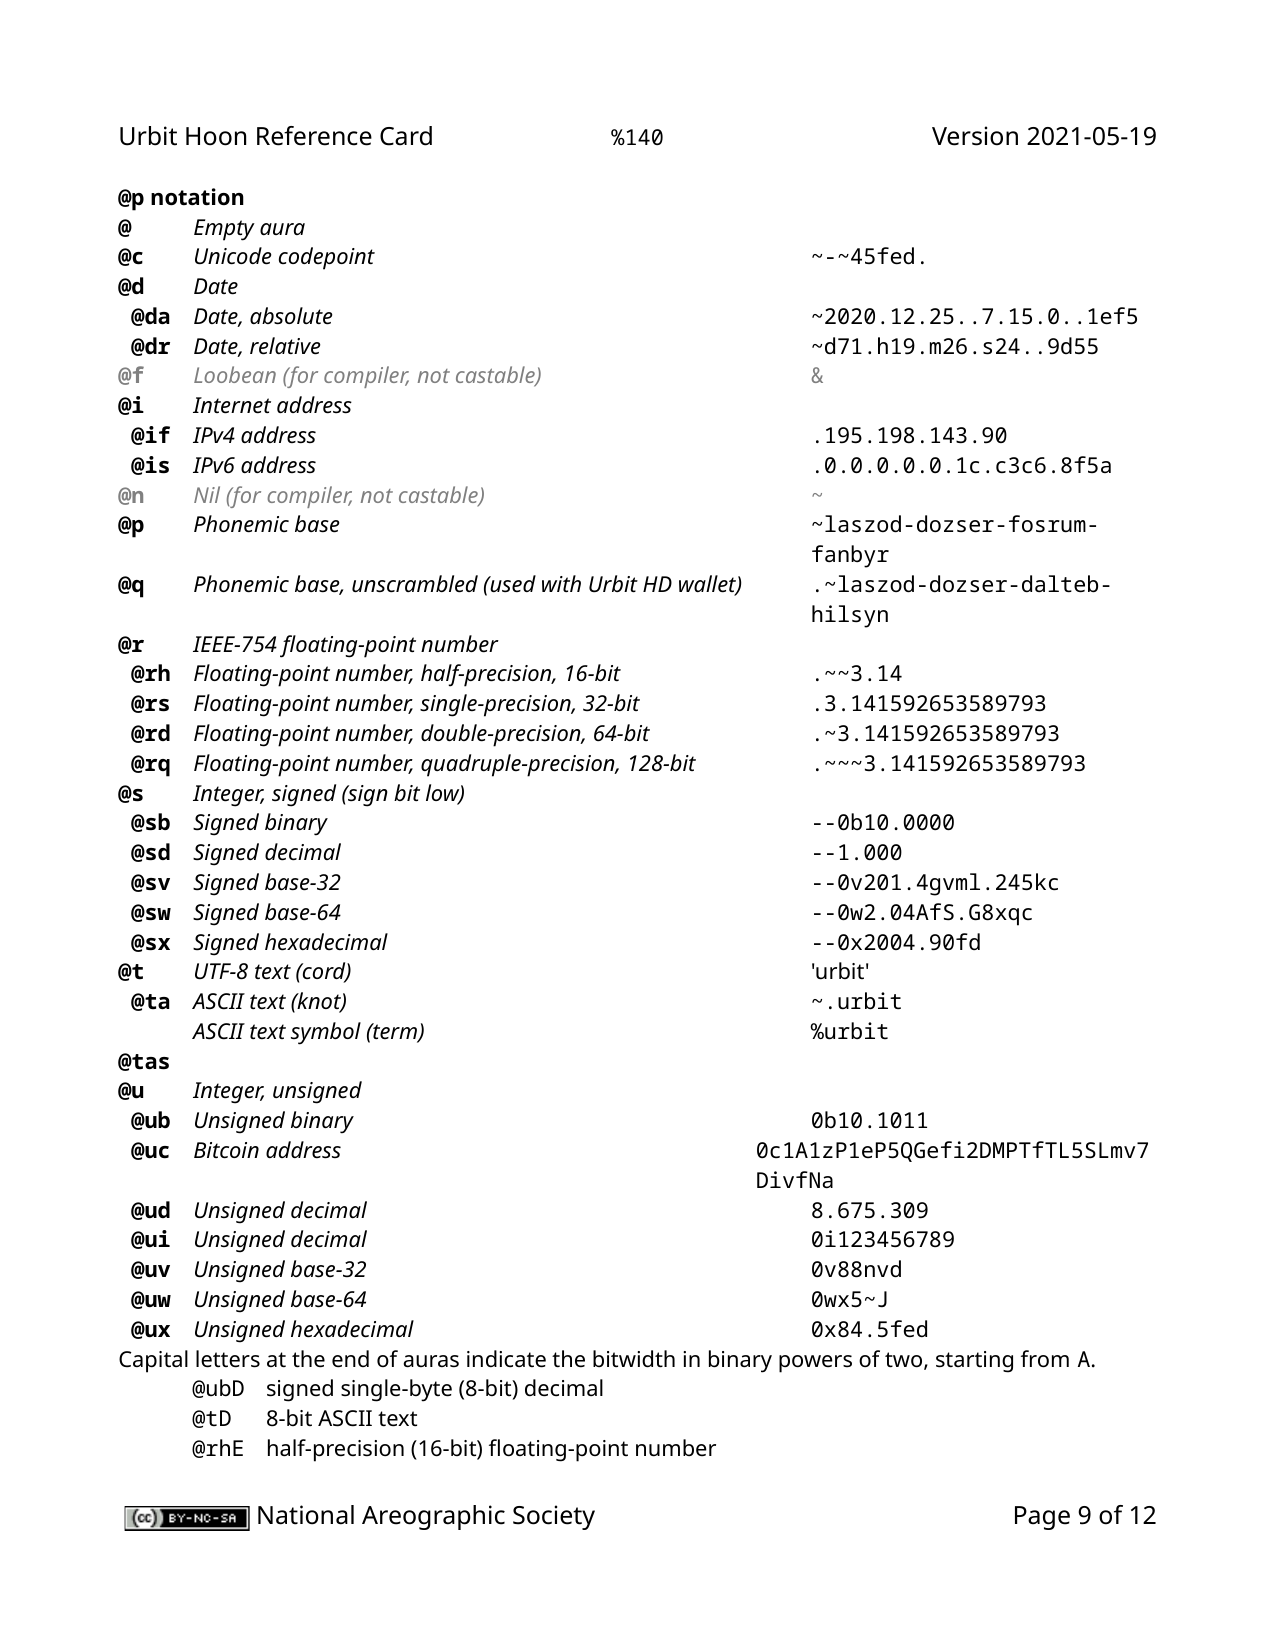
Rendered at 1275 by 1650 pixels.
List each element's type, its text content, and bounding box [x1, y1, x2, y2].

table_cell --0x2004.90fd [811, 926, 1157, 956]
table_cell Signed hexadecimal [193, 926, 811, 956]
table_cell 0i123456789 [811, 1224, 1157, 1254]
table_cell Unsigned base-32 [193, 1254, 811, 1284]
table_cell @ui [118, 1224, 193, 1254]
table_cell @t [118, 956, 193, 986]
table_cell .3.141592653589793 [811, 688, 1157, 718]
table_cell IEEE-754 floating-point number [193, 629, 811, 658]
table_cell Floating-point number, half-precision, 16-bit [193, 658, 811, 688]
table_cell @p [118, 509, 193, 569]
table_cell --0v201.4gvml.245kc [811, 867, 1157, 897]
table_cell Signed base-64 [193, 897, 811, 926]
table_cell @u [118, 1075, 193, 1105]
table_cell .195.198.143.90 [811, 420, 1157, 450]
table_cell & [811, 360, 1157, 390]
table_cell @sx [118, 926, 193, 956]
table_cell IPv6 address [193, 450, 811, 479]
table_cell [811, 629, 1157, 658]
table_cell 8.675.309 [811, 1195, 1157, 1224]
text @tD 8-bit ASCII text [118, 1403, 1157, 1433]
table_cell @sd [118, 837, 193, 867]
table_cell @is [118, 450, 193, 479]
table_cell Date, absolute [193, 301, 811, 331]
table_cell IPv4 address [193, 420, 811, 450]
table_cell ~d71.h19.m26.s24..9d55 [811, 331, 1157, 360]
table_cell @sw [118, 897, 193, 926]
table_header [811, 211, 1157, 241]
table_cell 0b10.1011 [811, 1105, 1157, 1135]
table_cell Date, relative [193, 331, 811, 360]
table_cell @c [118, 241, 193, 271]
table_cell Unsigned base-64 [193, 1284, 811, 1314]
text Capital letters at the end of auras indicate the bitwidth in binary powers of two, starting from A. [118, 1343, 1157, 1373]
table_cell .~~3.14 [811, 658, 1157, 688]
table_cell Unsigned binary [193, 1105, 811, 1135]
table_cell @ub [118, 1105, 193, 1135]
table_cell 0c1A1zP1eP5QGefi2DMPTfTL5SLmv7DivfNa [756, 1135, 1157, 1194]
table_cell ASCII text (knot) [193, 986, 811, 1016]
table_cell %urbit [811, 1016, 1157, 1075]
table_cell @n [118, 480, 193, 509]
table_cell @sb [118, 807, 193, 837]
table_cell @rh [118, 658, 193, 688]
table_cell 0v88nvd [811, 1254, 1157, 1284]
table_cell 'urbit' [811, 956, 1157, 986]
table_cell Unicode codepoint [193, 241, 811, 271]
table_cell ~laszod-dozser-fosrum-fanbyr [811, 509, 1157, 569]
table_cell @tas [118, 1016, 193, 1075]
table_header Empty aura [193, 211, 811, 241]
table_cell Unsigned decimal [193, 1224, 811, 1254]
table_cell @sv [118, 867, 193, 897]
table_cell UTF-8 text (cord) [193, 956, 811, 986]
table_cell --1.000 [811, 837, 1157, 867]
table_cell @uw [118, 1284, 193, 1314]
table_cell @r [118, 629, 193, 658]
table_cell [811, 1075, 1157, 1105]
table_cell 0wx5~J [811, 1284, 1157, 1314]
table_cell [811, 271, 1157, 301]
table_cell @if [118, 420, 193, 450]
table_cell Signed binary [193, 807, 811, 837]
table_cell .0.0.0.0.0.1c.c3c6.8f5a [811, 450, 1157, 479]
text @p notation [118, 182, 1157, 211]
table_cell --0w2.04AfS.G8xqc [811, 897, 1157, 926]
table_cell @rq [118, 748, 193, 777]
table_cell Loobean (for compiler, not castable) [193, 360, 811, 390]
table_cell Floating-point number, double-precision, 64-bit [193, 718, 811, 748]
table_cell Phonemic base, unscrambled (used with Urbit HD wallet) [193, 569, 811, 628]
table_cell @uv [118, 1254, 193, 1284]
table_cell Unsigned hexadecimal [193, 1314, 811, 1343]
table_cell @f [118, 360, 193, 390]
table_cell .~laszod-dozser-dalteb-hilsyn [811, 569, 1157, 628]
table_cell 0x84.5fed [811, 1314, 1157, 1343]
table_cell Floating-point number, quadruple-precision, 128-bit [193, 748, 811, 777]
table_cell @uc [118, 1135, 193, 1194]
table_cell @rd [118, 718, 193, 748]
table_cell @ux [118, 1314, 193, 1343]
table_cell @s [118, 778, 193, 807]
table_cell @ta [118, 986, 193, 1016]
table_cell Date [193, 271, 811, 301]
table_cell [811, 778, 1157, 807]
table_cell Floating-point number, single-precision, 32-bit [193, 688, 811, 718]
table_header @ [118, 211, 193, 241]
text @rhE half-precision (16-bit) floating-point number [118, 1433, 1157, 1463]
table_cell Phonemic base [193, 509, 811, 569]
table_cell @da [118, 301, 193, 331]
text @ubD signed single-byte (8-bit) decimal [118, 1373, 1157, 1403]
table_cell ~ [811, 480, 1157, 509]
table_cell Signed decimal [193, 837, 811, 867]
table_cell @i [118, 390, 193, 420]
table_cell [811, 390, 1157, 420]
table_cell @d [118, 271, 193, 301]
table_cell @dr [118, 331, 193, 360]
table_cell Bitcoin address [193, 1135, 756, 1194]
table_cell @q [118, 569, 193, 628]
table_cell Nil (for compiler, not castable) [193, 480, 811, 509]
table_cell .~~~3.141592653589793 [811, 748, 1157, 777]
table_cell Integer, unsigned [193, 1075, 811, 1105]
table_cell ~2020.12.25..7.15.0..1ef5 [811, 301, 1157, 331]
table_cell Integer, signed (sign bit low) [193, 778, 811, 807]
table_cell Signed base-32 [193, 867, 811, 897]
table_cell Unsigned decimal [193, 1195, 811, 1224]
table_cell .~3.141592653589793 [811, 718, 1157, 748]
table_cell @ud [118, 1195, 193, 1224]
picture [124, 1506, 250, 1531]
table_cell @rs [118, 688, 193, 718]
table_cell ~-~45fed. [811, 241, 1157, 271]
table_cell Internet address [193, 390, 811, 420]
table_cell ~.urbit [811, 986, 1157, 1016]
table_cell --0b10.0000 [811, 807, 1157, 837]
table_cell ASCII text symbol (term) [193, 1016, 811, 1075]
